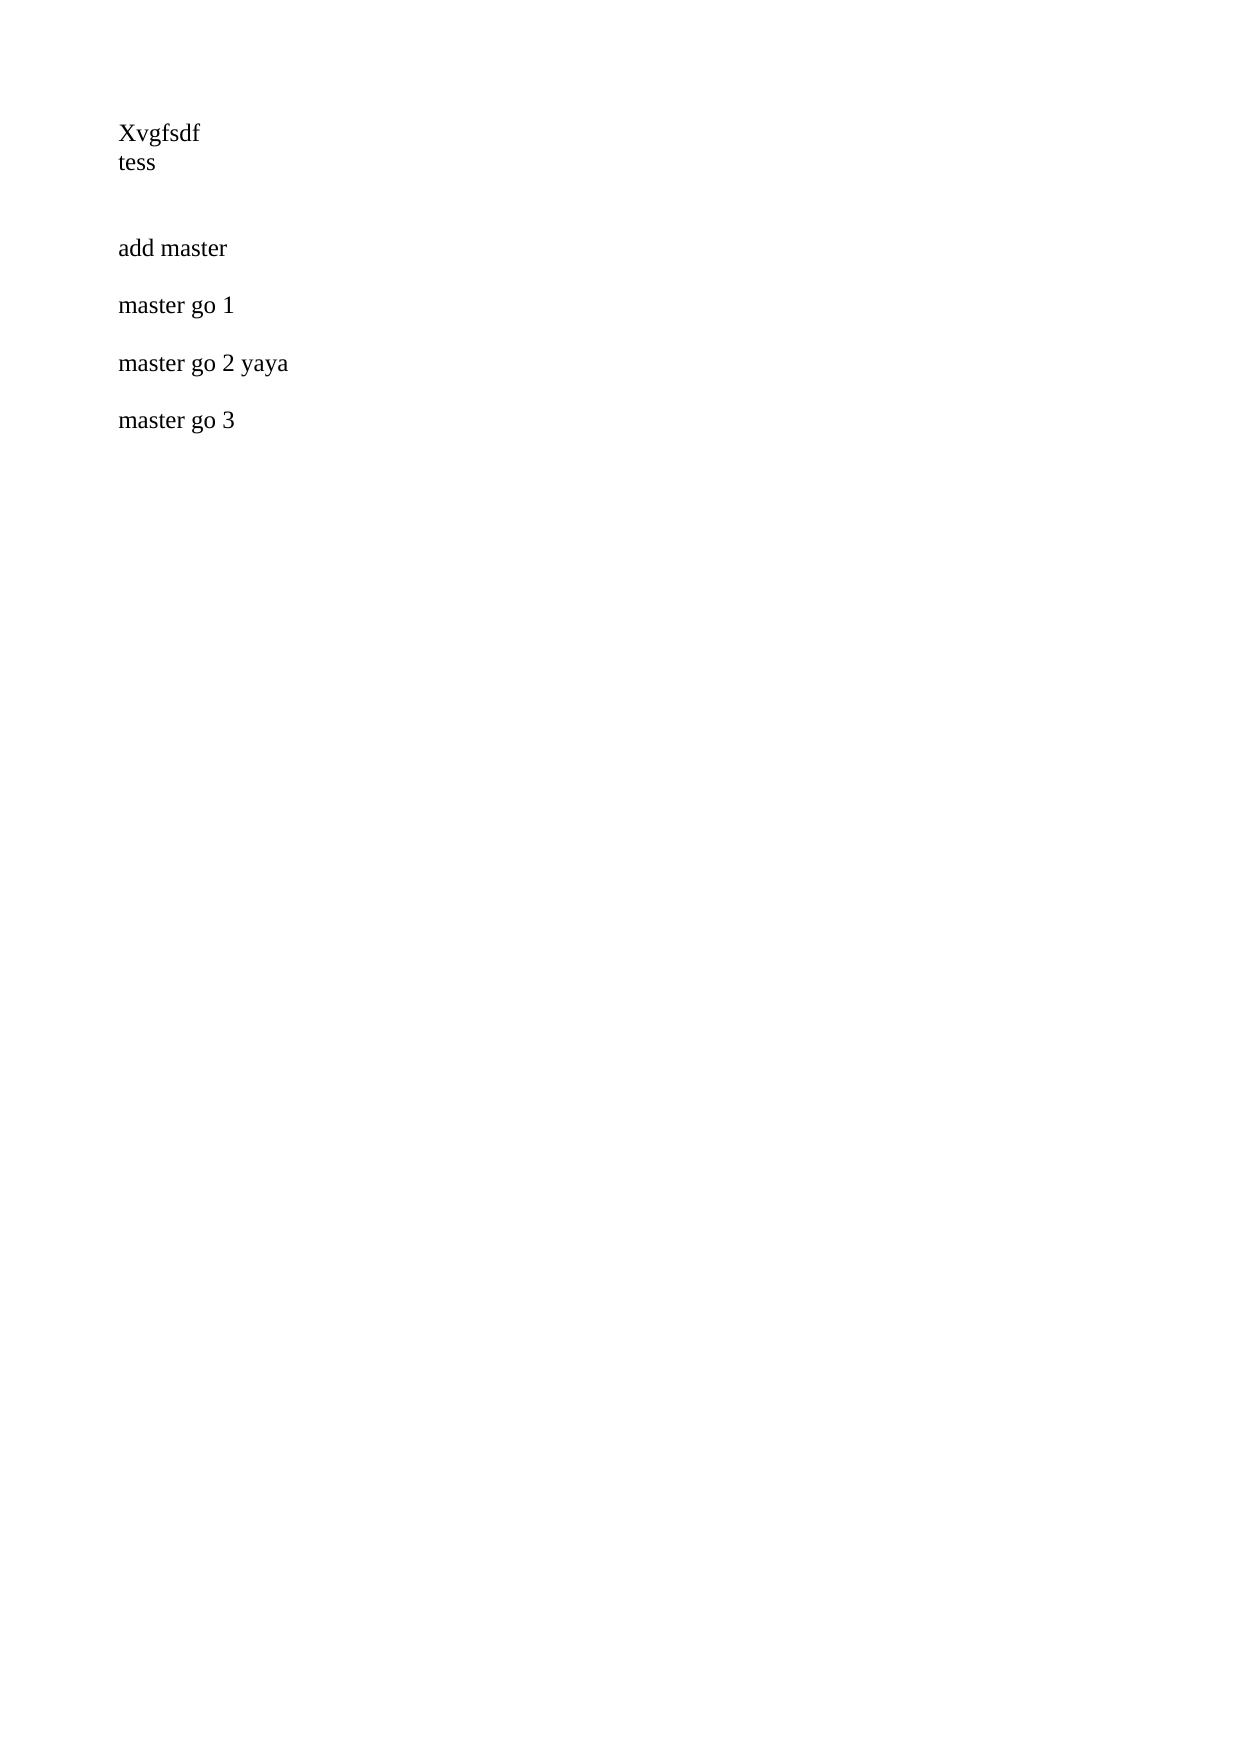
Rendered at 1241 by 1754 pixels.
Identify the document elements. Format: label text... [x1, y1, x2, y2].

text Xvgfsdf [118, 118, 1122, 147]
text master go 1 [118, 291, 1122, 319]
text tess [118, 147, 1122, 176]
text add master [118, 233, 1122, 262]
text master go 2 yaya [118, 348, 1122, 377]
text master go 3 [118, 406, 1122, 434]
